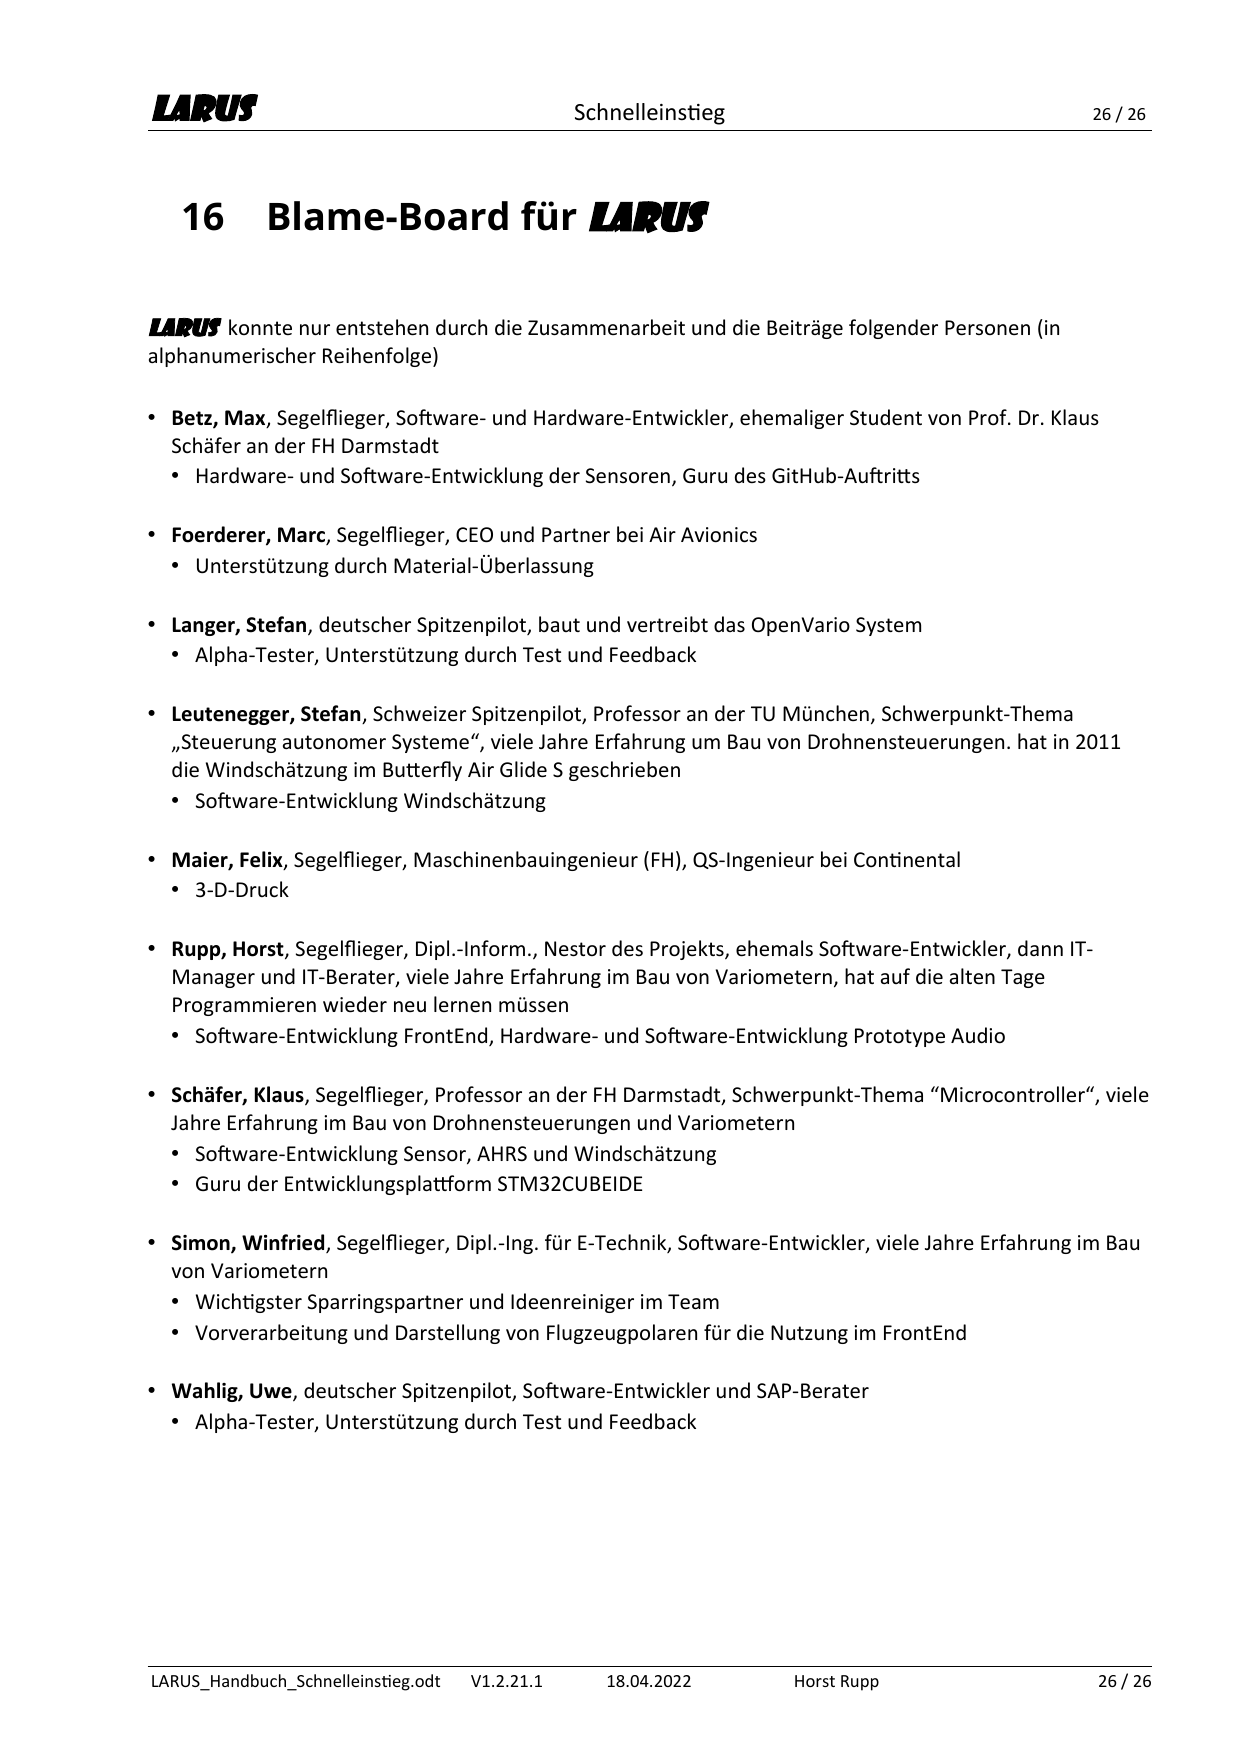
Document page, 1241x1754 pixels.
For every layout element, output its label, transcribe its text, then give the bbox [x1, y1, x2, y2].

list Alpha-Tester, Unterstützung durch Test und Feedback [171, 641, 1152, 697]
list Betz, Max, Segelflieger, Software- und Hardware-Entwickler, ehemaliger Student von Prof. Dr. Klaus Schäfer an der FH Darmstadt [148, 403, 1152, 459]
list Software-Entwicklung Windschätzung [171, 786, 1152, 842]
list Alpha-Tester, Unterstützung durch Test und Feedback [171, 1407, 1152, 1435]
list Unterstützung durch Material-Überlassung [171, 551, 1152, 607]
list Foerderer, Marc, Segelflieger, CEO und Partner bei Air Avionics [148, 520, 1152, 548]
list Rupp, Horst, Segelflieger, Dipl.-Inform., Nestor des Projekts, ehemals Software-Entwickler, dann IT-Manager und IT-Berater, viele Jahre Erfahrung im Bau von Variometern, hat auf die alten Tage Programmieren wieder neu lernen müssen [148, 934, 1152, 1018]
list Wahlig, Uwe, deutscher Spitzenpilot, Software-Entwickler und SAP-Berater [148, 1376, 1152, 1404]
list Software-Entwicklung FrontEnd, Hardware- und Software-Entwicklung Prototype Audio [171, 1021, 1152, 1077]
list Hardware- und Software-Entwicklung der Sensoren, Guru des GitHub-Auftritts [171, 462, 1152, 518]
text LARUS konnte nur entstehen durch die Zusammenarbeit und die Beiträge folgender Personen (in alphanumerischer Reihenfolge) [148, 312, 1152, 369]
list Simon, Winfried, Segelflieger, Dipl.-Ing. für E-Technik, Software-Entwickler, viele Jahre Erfahrung im Bau von Variometern [148, 1228, 1152, 1284]
subtitle Blame-Board für LARUS [148, 155, 1128, 266]
list Maier, Felix, Segelflieger, Maschinenbauingenieur (FH), QS-Ingenieur bei Continental [148, 845, 1152, 873]
list 3-D-Druck [171, 876, 1152, 932]
list Schäfer, Klaus, Segelflieger, Professor an der FH Darmstadt, Schwerpunkt-Thema “Microcontroller“, viele Jahre Erfahrung im Bau von Drohnensteuerungen und Variometern [148, 1080, 1152, 1136]
list Wichtigster Sparringspartner und Ideenreiniger im Team [171, 1287, 1152, 1315]
list Guru der Entwicklungsplattform STM32CUBEIDE [171, 1169, 1152, 1225]
list Langer, Stefan, deutscher Spitzenpilot, baut und vertreibt das OpenVario System [148, 610, 1152, 638]
list Software-Entwicklung Sensor, AHRS und Windschätzung [171, 1139, 1152, 1167]
list Vorverarbeitung und Darstellung von Flugzeugpolaren für die Nutzung im FrontEnd [171, 1318, 1152, 1374]
list Leutenegger, Stefan, Schweizer Spitzenpilot, Professor an der TU München, Schwerpunkt-Thema „Steuerung autonomer Systeme“, viele Jahre Erfahrung um Bau von Drohnensteuerungen. hat in 2011 die Windschätzung im Butterfly Air Glide S geschrieben [148, 699, 1152, 783]
